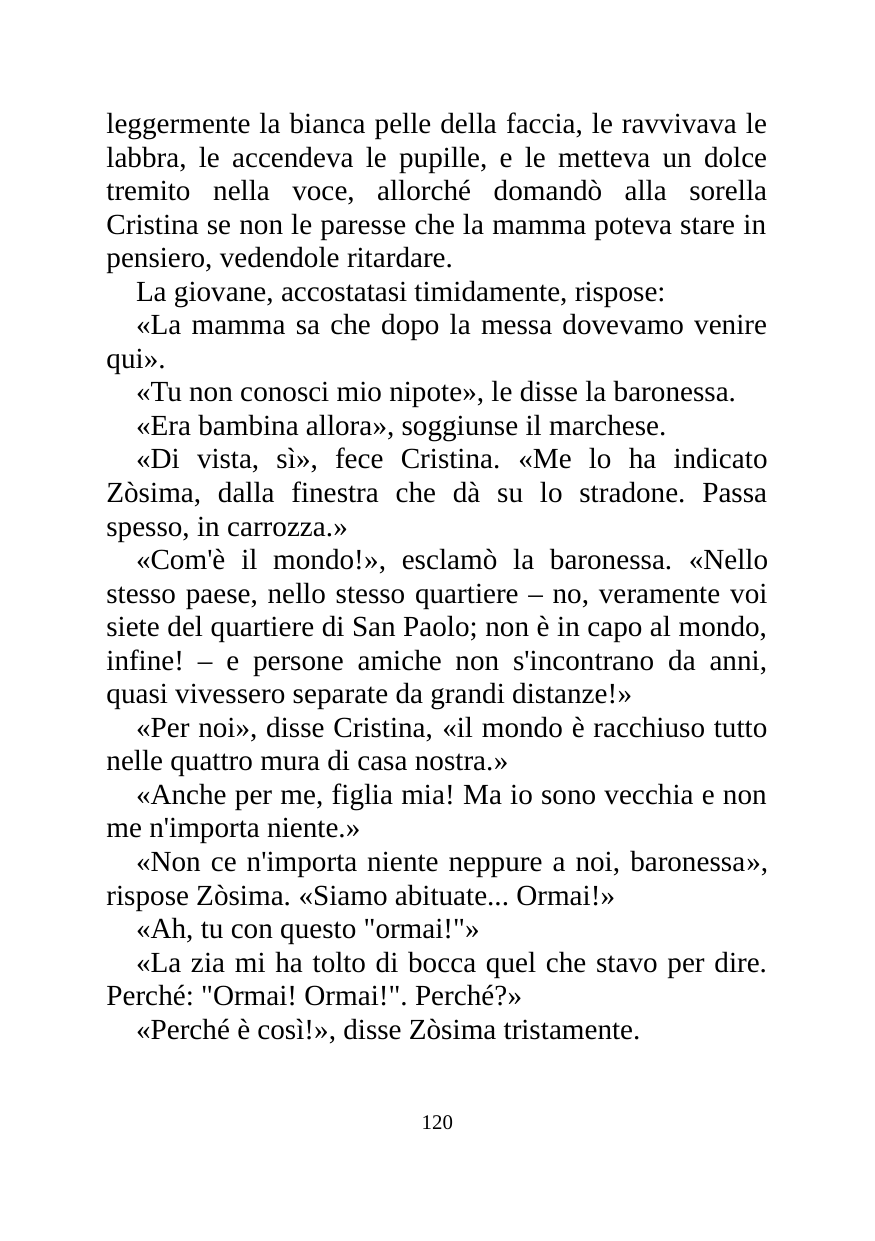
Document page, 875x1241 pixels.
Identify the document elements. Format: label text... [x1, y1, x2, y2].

text «La mamma sa che dopo la messa dovevamo venire qui». [106, 307, 768, 374]
text «La zia mi ha tolto di bocca quel che stavo per dire. Perché: "Ormai! Ormai!". Perché?» [106, 945, 768, 1012]
text La giovane, accostatasi timidamente, rispose: [106, 274, 768, 307]
text «Era bambina allora», soggiunse il marchese. [106, 408, 768, 442]
text «Per noi», disse Cristina, «il mondo è racchiuso tutto nelle quattro mura di casa nostra.» [106, 710, 768, 777]
text «Di vista, sì», fece Cristina. «Me lo ha indicato Zòsima, dalla finestra che dà su lo stradone. Passa spesso, in carrozza.» [106, 442, 768, 542]
text «Ah, tu con questo "ormai!"» [106, 911, 768, 945]
text leggermente la bianca pelle della faccia, le ravvivava le labbra, le accendeva le pupille, e le metteva un dolce tremito nella voce, allorché domandò alla sorella Cristina se non le paresse che la mamma poteva stare in pensiero, vedendole ritardare. [106, 106, 768, 274]
text «Anche per me, figlia mia! Ma io sono vecchia e non me n'importa niente.» [106, 777, 768, 844]
text «Perché è così!», disse Zòsima tristamente. [106, 1012, 768, 1045]
text «Com'è il mondo!», esclamò la baronessa. «Nello stesso paese, nello stesso quartiere – no, veramente voi siete del quartiere di San Paolo; non è in capo al mondo, infine! – e persone amiche non s'incontrano da anni, quasi vivessero separate da grandi distanze!» [106, 542, 768, 710]
text «Non ce n'importa niente neppure a noi, baronessa», rispose Zòsima. «Siamo abituate... Ormai!» [106, 844, 768, 911]
text «Tu non conosci mio nipote», le disse la baronessa. [106, 374, 768, 408]
